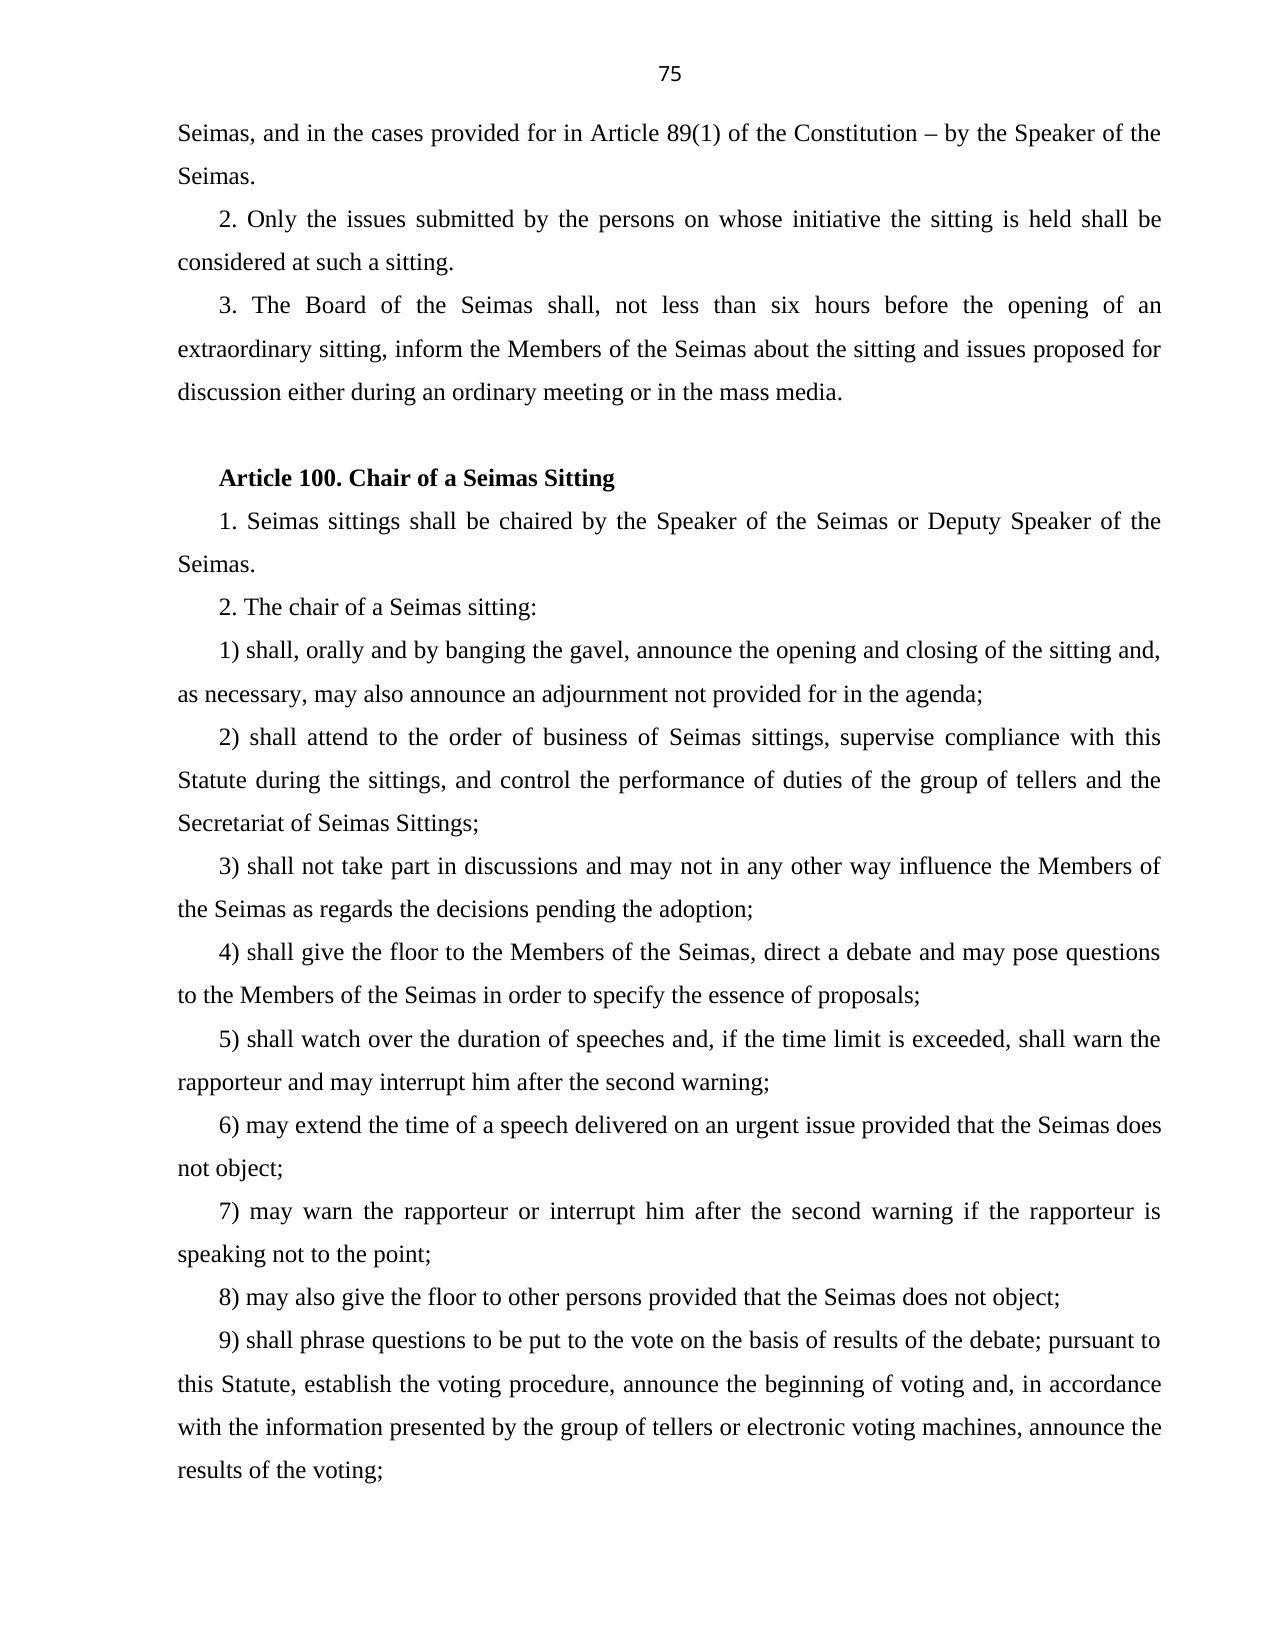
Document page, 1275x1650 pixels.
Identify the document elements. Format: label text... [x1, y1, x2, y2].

text 1) shall, orally and by banging the gavel, announce the opening and closing of the sitting and, as necessary, may also announce an adjournment not provided for in the agenda; [177, 636, 1163, 707]
text 2. The chair of a Seimas sitting: [177, 592, 1163, 621]
text 1. Seimas sittings shall be chaired by the Speaker of the Seimas or Deputy Speaker of the Seimas. [177, 506, 1163, 578]
text 7) may warn the rapporteur or interrupt him after the second warning if the rapporteur is speaking not to the point; [177, 1196, 1163, 1268]
text 8) may also give the floor to other persons provided that the Seimas does not object; [177, 1282, 1163, 1311]
text Seimas, and in the cases provided for in Article 89(1) of the Constitution – by the Speaker of the Seimas. [177, 118, 1163, 190]
text 9) shall phrase questions to be put to the vote on the basis of results of the debate; pursuant to this Statute, establish the voting procedure, announce the beginning of voting and, in accordance with the information presented by the group of tellers or electronic voting machines, announce the results of the voting; [177, 1326, 1163, 1484]
text 2) shall attend to the order of business of Seimas sittings, supervise compliance with this Statute during the sittings, and control the performance of duties of the group of tellers and the Secretariat of Seimas Sittings; [177, 722, 1163, 837]
text Article 100. Chair of a Seimas Sitting [177, 463, 1163, 492]
text 6) may extend the time of a speech delivered on an urgent issue provided that the Seimas does not object; [177, 1110, 1163, 1182]
text 2. Only the issues submitted by the persons on whose initiative the sitting is held shall be considered at such a sitting. [177, 204, 1163, 276]
text 3. The Board of the Seimas shall, not less than six hours before the opening of an extraordinary sitting, inform the Members of the Seimas about the sitting and issues proposed for discussion either during an ordinary meeting or in the mass media. [177, 291, 1163, 406]
text 4) shall give the floor to the Members of the Seimas, direct a debate and may pose questions to the Members of the Seimas in order to specify the essence of proposals; [177, 937, 1163, 1009]
text 3) shall not take part in discussions and may not in any other way influence the Members of the Seimas as regards the decisions pending the adoption; [177, 851, 1163, 923]
text 5) shall watch over the duration of speeches and, if the time limit is exceeded, shall warn the rapporteur and may interrupt him after the second warning; [177, 1024, 1163, 1096]
